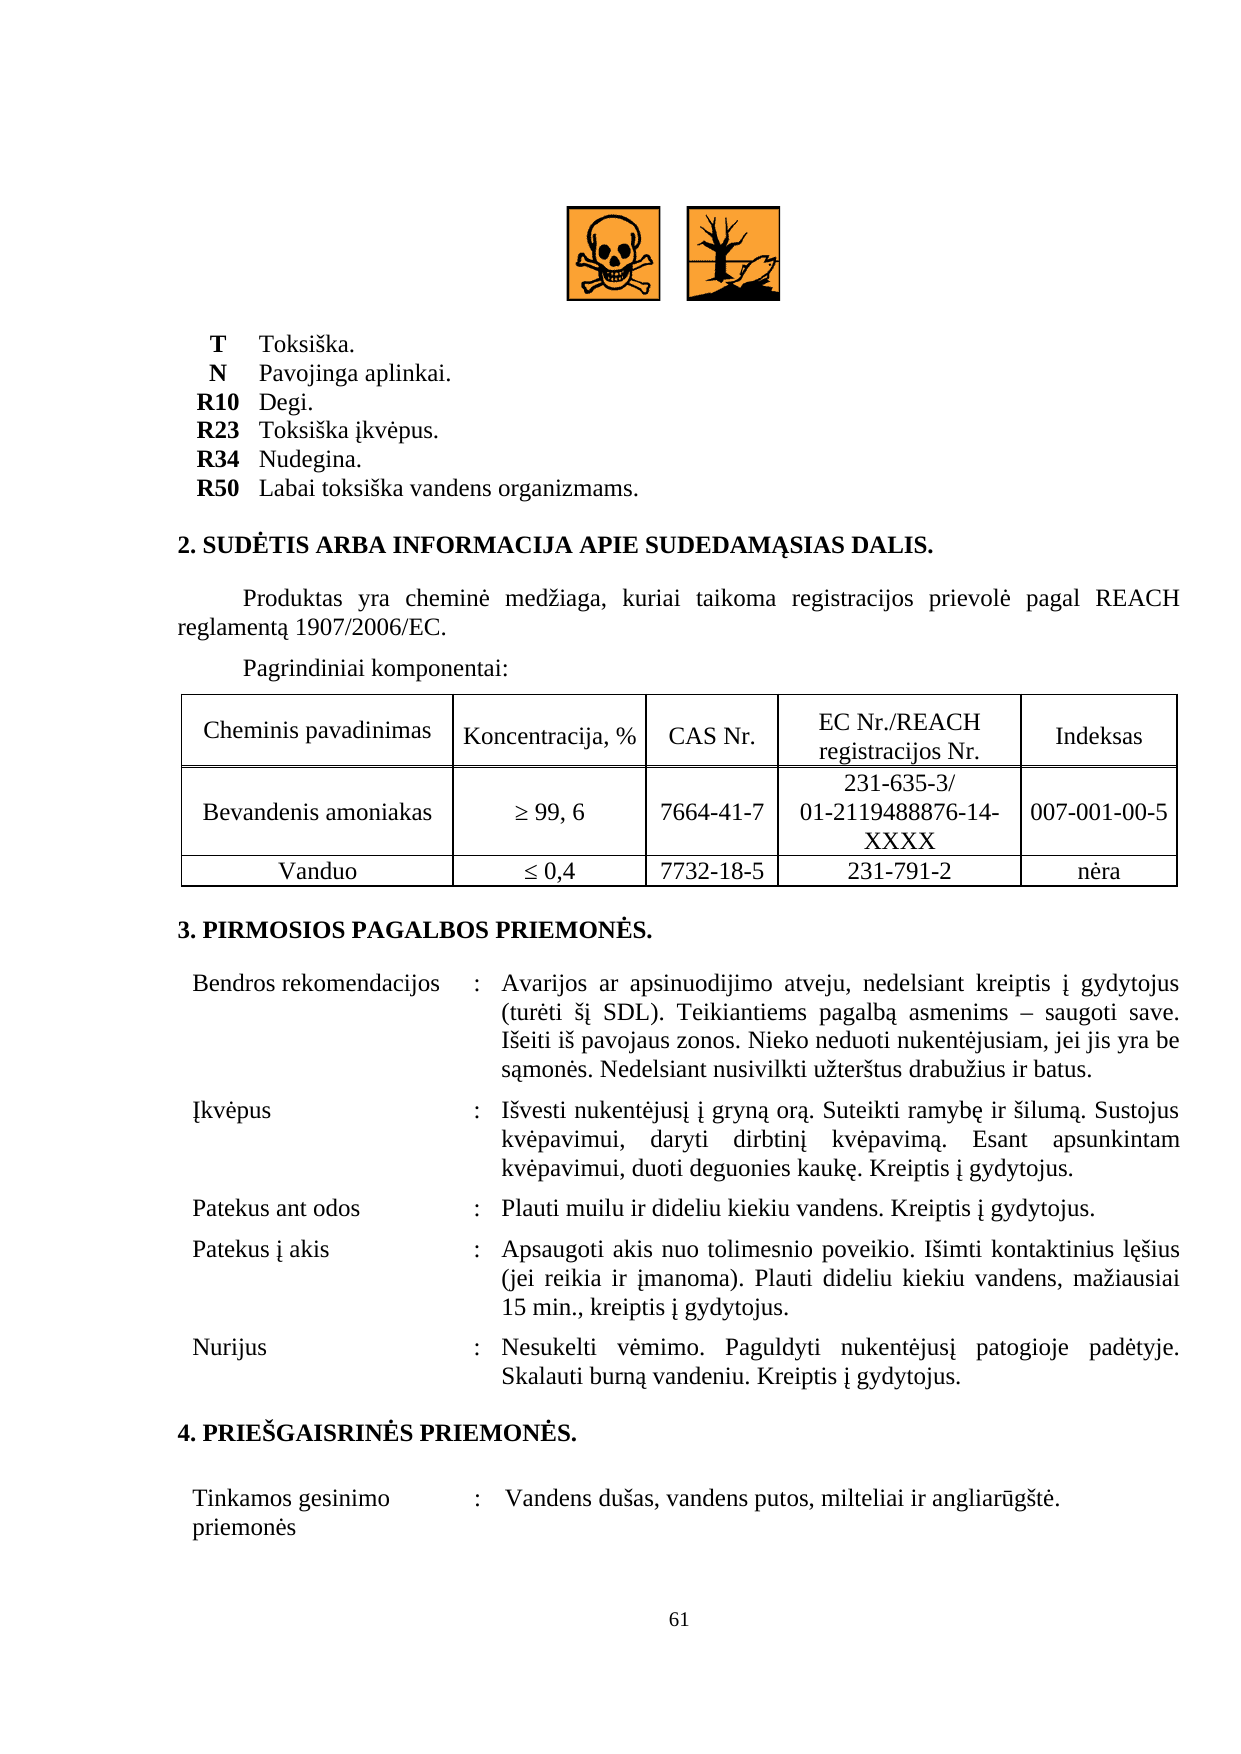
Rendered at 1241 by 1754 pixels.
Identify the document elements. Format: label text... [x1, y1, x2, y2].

text Pagrindiniai komponentai: [177, 653, 1181, 681]
table_header [679, 207, 686, 300]
table_cell Bevandenis amoniakas [182, 768, 452, 855]
table_cell : [466, 1181, 494, 1222]
table_header [559, 207, 566, 300]
table_header [781, 207, 799, 300]
table_cell : [466, 1083, 494, 1181]
table_header Avarijos ar apsinuodijimo atveju, nedelsiant kreiptis į gydytojus (turėti šį SDL). Teikiantiems pagalbą asmenims – saugoti save. Išeiti iš pavojaus zonos. Nieko neduoti nukentėjusiam, jei jis yra be sąmonės. Nedelsiant nusivilkti užterštus drabužius ir batus. [494, 968, 1188, 1083]
table_header : [466, 968, 494, 1083]
table_header Cheminis pavadinimas [182, 695, 452, 764]
table_cell 231-635-3/ 01-2119488876-14-XXXX [779, 768, 1020, 855]
table_header Koncentracija, % [454, 695, 645, 764]
table_cell Toksiška įkvėpus. [251, 415, 1093, 444]
table_cell Išvesti nukentėjusį į gryną orą. Suteikti ramybę ir šilumą. Sustojus kvėpavimui, daryti dirbtinį kvėpavimą. Esant apsunkintam kvėpavimui, duoti deguonies kaukę. Kreiptis į gydytojus. [494, 1083, 1188, 1181]
table_cell N [185, 358, 251, 387]
table_cell : [466, 1320, 494, 1390]
text 3. PIRMOSIOS PAGALBOS PRIEMONĖS. [177, 915, 1181, 944]
table_header Indeksas [1022, 695, 1176, 764]
table_header Toksiška. [251, 329, 1093, 358]
text 4. PRIEŠGAISRINĖS PRIEMONĖS. [177, 1418, 1181, 1447]
table_cell : [466, 1222, 494, 1320]
table_cell Apsaugoti akis nuo tolimesnio poveikio. Išimti kontaktinius lęšius (jei reikia ir įmanoma). Plauti dideliu kiekiu vandens, mažiausiai 15 min., kreiptis į gydytojus. [494, 1222, 1188, 1320]
table_header [661, 207, 679, 300]
table_cell 7732-18-5 [647, 856, 777, 885]
table_cell R10 [185, 387, 251, 415]
table_cell Degi. [251, 387, 1093, 415]
table_header Tinkamos gesinimo priemonės [185, 1471, 467, 1541]
text Produktas yra cheminė medžiaga, kuriai taikoma registracijos prievolė pagal REACH reglamentą 1907/2006/ЕС. [177, 583, 1181, 641]
table_cell ≤ 0,4 [454, 856, 645, 885]
table_cell Plauti muilu ir dideliu kiekiu vandens. Kreiptis į gydytojus. [494, 1181, 1188, 1222]
table_header T [185, 329, 251, 358]
table_cell 231-791-2 [779, 856, 1020, 885]
table_cell Patekus į akis [185, 1222, 466, 1320]
table_cell Įkvėpus [185, 1083, 466, 1181]
table_cell R50 [185, 473, 251, 502]
table_cell Labai toksiška vandens organizmams. [251, 473, 1093, 502]
table_header : [467, 1471, 497, 1541]
table_cell Nurijus [185, 1320, 466, 1390]
table_header Vandens dušas, vandens putos, milteliai ir angliarūgštė. [497, 1471, 1188, 1541]
table_cell 7664-41-7 [647, 768, 777, 855]
table_cell Patekus ant odos [185, 1181, 466, 1222]
text 2. SUDĖTIS ARBA INFORMACIJA APIE SUDEDAMĄSIAS DALIS. [177, 530, 1181, 559]
table_cell Nudegina. [251, 444, 1093, 473]
table_cell ≥ 99, 6 [454, 768, 645, 855]
table_cell 007-001-00-5 [1022, 768, 1176, 855]
table_cell Vanduo [182, 856, 452, 885]
table_cell Nesukelti vėmimo. Paguldyti nukentėjusį patogioje padėtyje. Skalauti burną vandeniu. Kreiptis į gydytojus. [494, 1320, 1188, 1390]
table_header Bendros rekomendacijos [185, 968, 466, 1083]
table_cell R34 [185, 444, 251, 473]
table_cell nėra [1022, 856, 1176, 885]
table_cell R23 [185, 415, 251, 444]
table_header ЕС Nr./REACH registracijos Nr. [779, 695, 1020, 764]
table_header CAS Nr. [647, 695, 777, 764]
table_cell Pavojinga aplinkai. [251, 358, 1093, 387]
